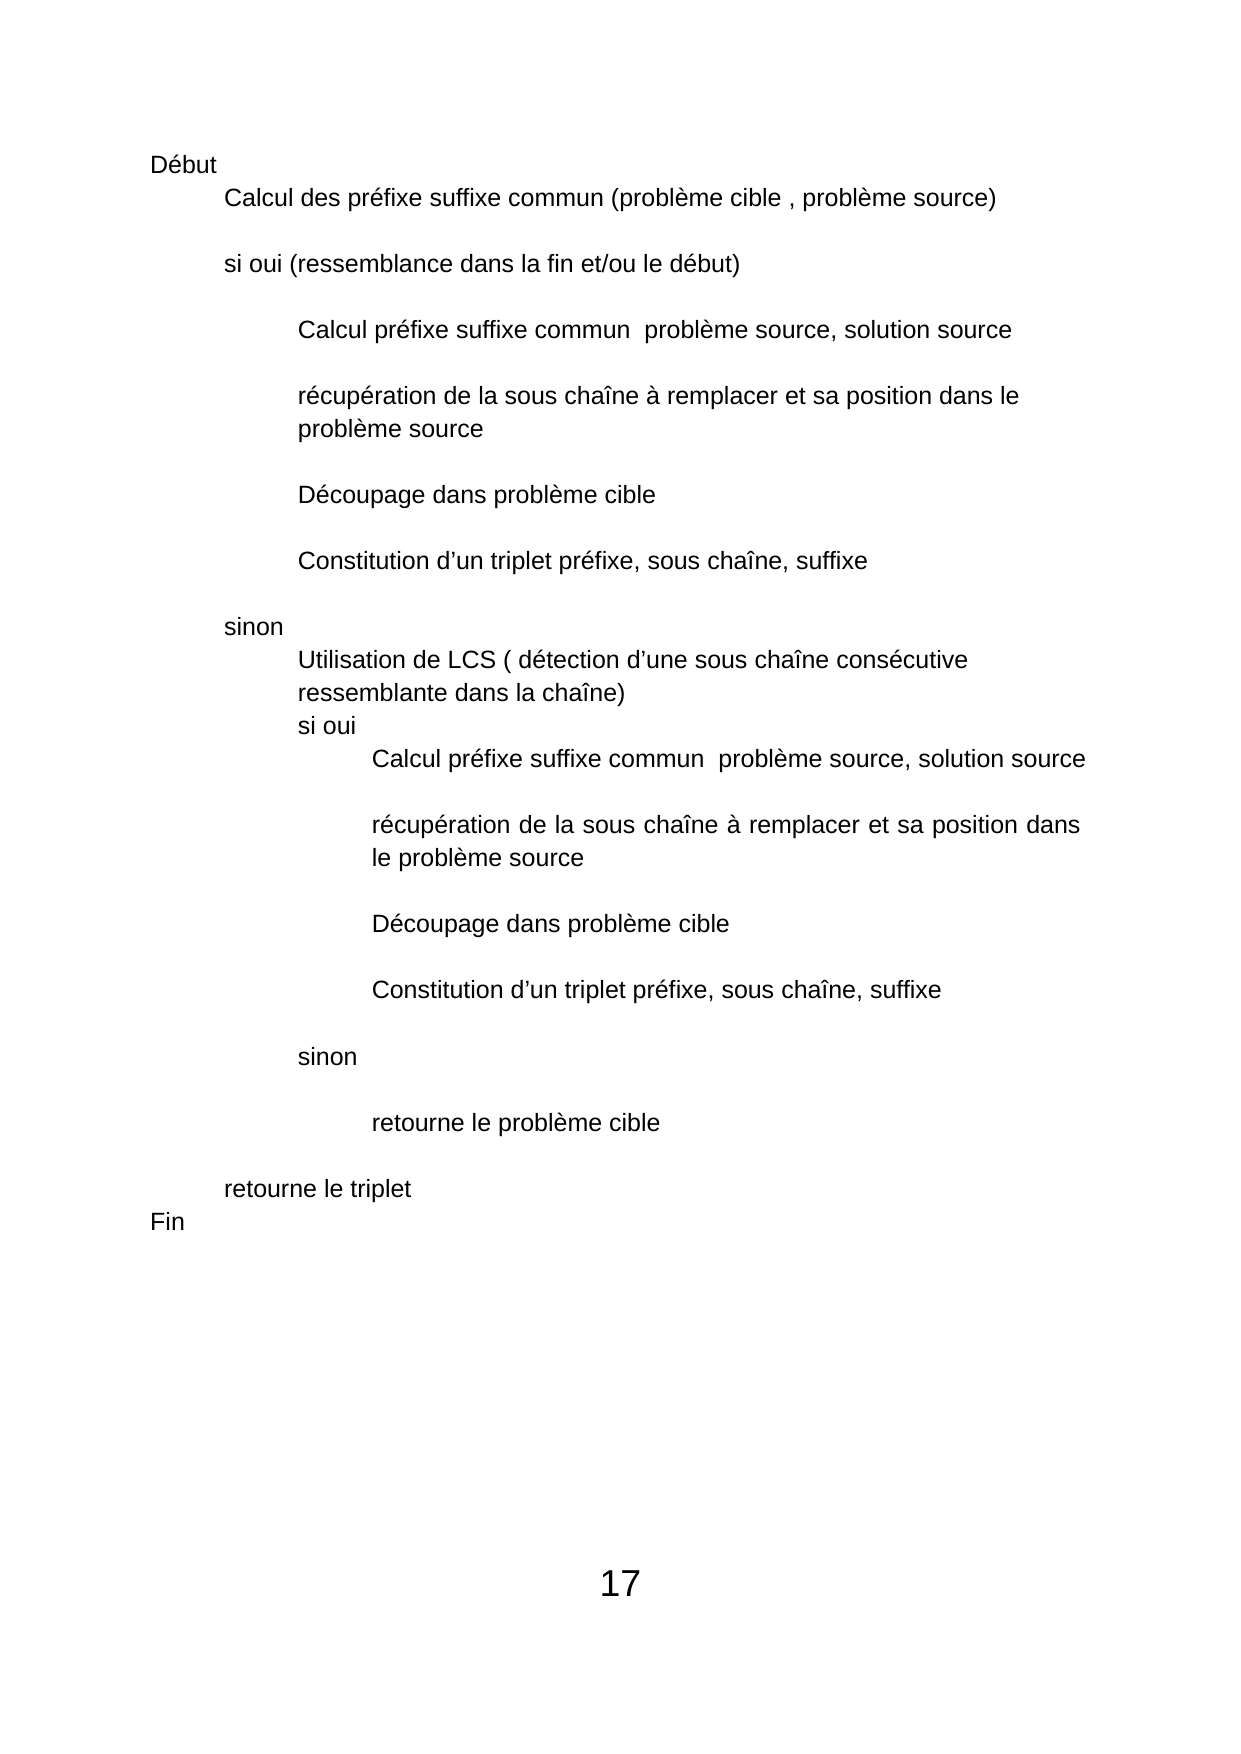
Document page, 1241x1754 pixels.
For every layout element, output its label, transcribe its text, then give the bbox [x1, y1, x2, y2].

text Calcul des préfixe suffixe commun (problème cible , problème source) [150, 183, 1090, 212]
text Fin [150, 1207, 1090, 1235]
text récupération de la sous chaîne à remplacer et sa position dans le problème source [150, 381, 1090, 443]
text si oui (ressemblance dans la fin et/ou le début) [150, 249, 1090, 278]
text retourne le problème cible [150, 1108, 1090, 1136]
text retourne le triplet [150, 1174, 1090, 1202]
text Découpage dans problème cible [150, 909, 1090, 938]
text si oui [150, 711, 1090, 740]
text Calcul préfixe suffixe commun problème source, solution source [150, 744, 1090, 773]
text Utilisation de LCS ( détection d’une sous chaîne consécutive ressemblante dans la chaîne) [150, 645, 1090, 707]
text sinon [150, 1042, 1090, 1070]
text Début [150, 150, 1090, 179]
text Constitution d’un triplet préfixe, sous chaîne, suffixe [150, 546, 1090, 575]
text Constitution d’un triplet préfixe, sous chaîne, suffixe [150, 976, 1090, 1004]
text récupération de la sous chaîne à remplacer et sa position dans le problème source [150, 810, 1090, 872]
text Calcul préfixe suffixe commun problème source, solution source [150, 315, 1090, 344]
text Découpage dans problème cible [150, 480, 1090, 509]
text sinon [150, 612, 1090, 641]
